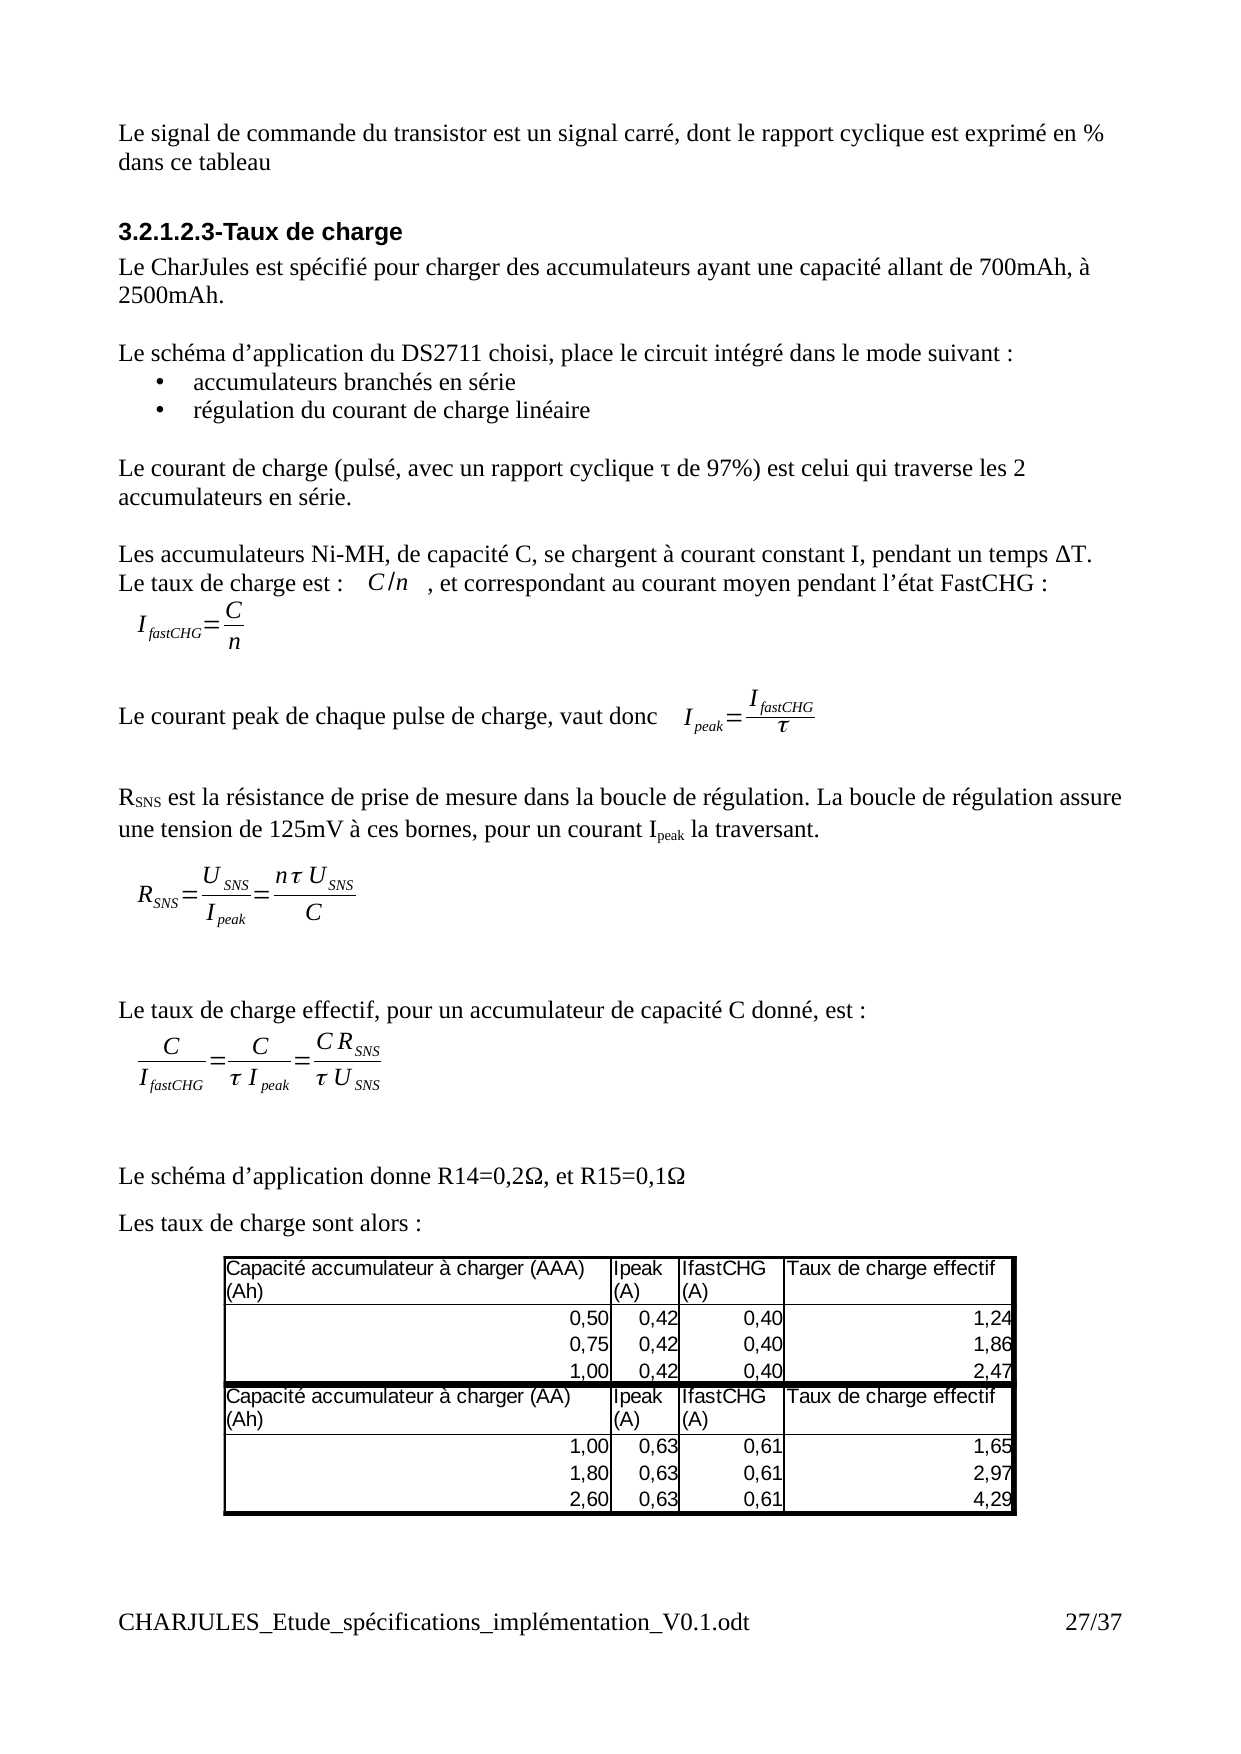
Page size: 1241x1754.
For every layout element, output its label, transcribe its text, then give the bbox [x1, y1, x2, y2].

text Le signal de commande du transistor est un signal carré, dont le rapport cyclique est exprimé en % dans ce tableau [118, 118, 1122, 176]
text Le CharJules est spécifié pour charger des accumulateurs ayant une capacité allant de 700mAh, à 2500mAh. [118, 252, 1122, 309]
text Le taux de charge effectif, pour un accumulateur de capacité C donné, est : [118, 995, 1122, 1094]
text Le courant de charge (pulsé, avec un rapport cyclique τ de 97%) est celui qui traverse les 2 accumulateurs en série. [118, 453, 1122, 510]
list régulation du courant de charge linéaire [156, 395, 1122, 424]
text RSNS est la résistance de prise de mesure dans la boucle de régulation. La boucle de régulation assure une tension de 125mV à ces bornes, pour un courant Ipeak la traversant. [118, 782, 1122, 843]
text Les accumulateurs Ni-MH, de capacité C, se chargent à courant constant I, pendant un temps ΔT. [118, 539, 1122, 568]
text Le taux de charge est : , et correspondant au courant moyen pendant l’état FastCHG : [118, 568, 1122, 656]
list accumulateurs branchés en série [156, 367, 1122, 395]
text Le courant peak de chaque pulse de charge, vaut donc [118, 684, 1122, 734]
text Le schéma d’application du DS2711 choisi, place le circuit intégré dans le mode suivant : [118, 338, 1122, 367]
text Le schéma d’application donne R14=0,2Ω, et R15=0,1Ω [118, 1161, 1122, 1189]
subtitle 3.2.1.2.3-Taux de charge [118, 217, 1122, 245]
text Les taux de charge sont alors : [118, 1208, 1122, 1237]
